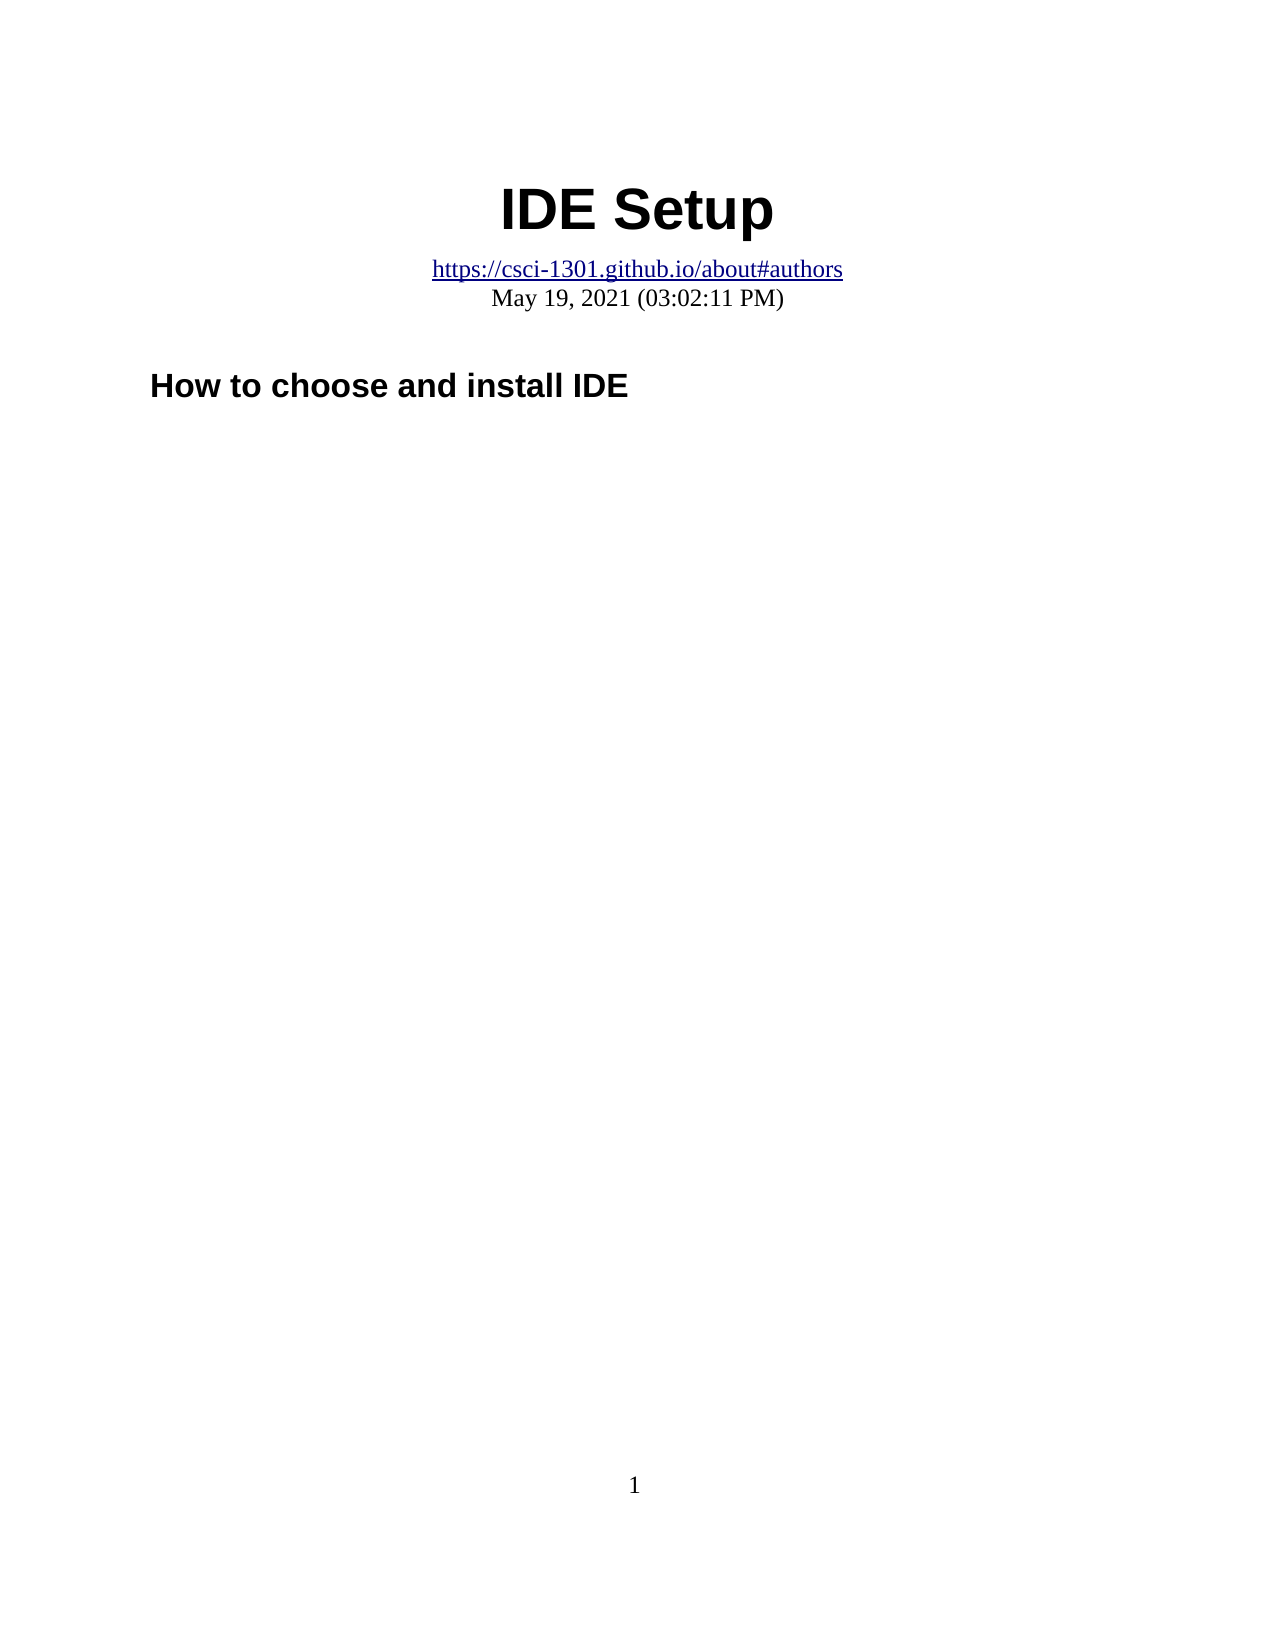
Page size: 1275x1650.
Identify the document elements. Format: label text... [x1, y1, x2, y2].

subtitle How to choose and install IDE [150, 366, 1125, 404]
text May 19, 2021 (03:02:11 PM) [150, 283, 1125, 312]
title IDE Setup [150, 175, 1125, 242]
text https://csci-1301.github.io/about#authors [150, 254, 1125, 283]
